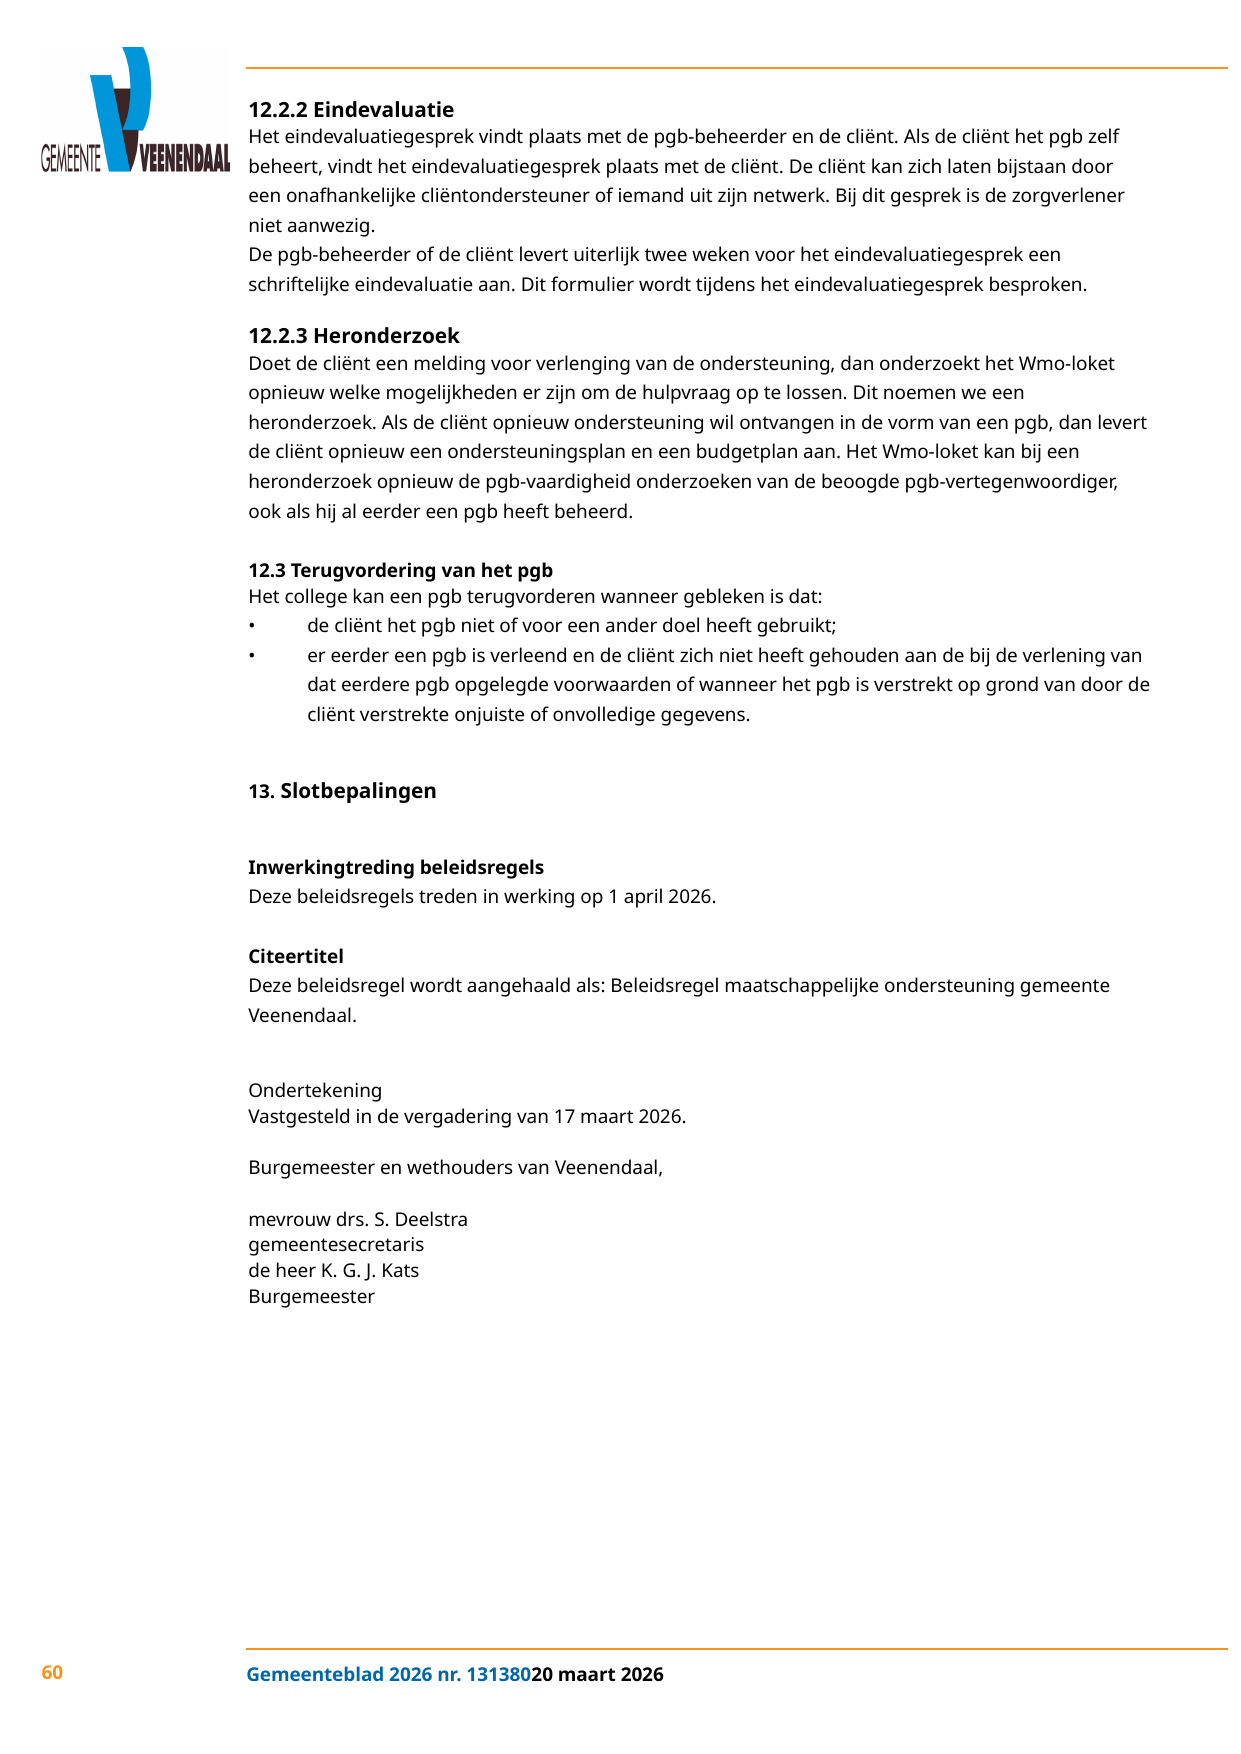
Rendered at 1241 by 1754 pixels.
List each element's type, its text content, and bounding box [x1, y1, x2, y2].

text Ondertekening [248, 1077, 1152, 1103]
text 12.3 Terugvordering van het pgb [248, 557, 1152, 583]
text de heer K. G. J. Kats [248, 1257, 1152, 1283]
list er eerder een pgb is verleend en de cliënt zich niet heeft gehouden aan de bij de verlening van dat eerdere pgb opgelegde voorwaarden of wanneer het pgb is verstrekt op grond van door de cliënt verstrekte onjuiste of onvolledige gegevens. [248, 642, 1152, 727]
text Citeertitel [248, 943, 1152, 968]
text 12.2.3 Heronderzoek [248, 322, 1152, 350]
list de cliënt het pgb niet of voor een ander doel heeft gebruikt; [248, 612, 1152, 638]
text Inwerkingtreding beleidsregels [248, 854, 1152, 880]
text Burgemeester en wethouders van Veenendaal, [248, 1154, 1152, 1180]
text Burgemeester [248, 1283, 1152, 1309]
text Doet de cliënt een melding voor verlenging van de ondersteuning, dan onderzoekt het Wmo-loket opnieuw welke mogelijkheden er zijn om de hulpvraag op te lossen. Dit noemen we een heronderzoek. Als de cliënt opnieuw ondersteuning wil ontvangen in de vorm van een pgb, dan levert de cliënt opnieuw een ondersteuningsplan en een budgetplan aan. Het Wmo-loket kan bij een heronderzoek opnieuw de pgb-vaardigheid onderzoeken van de beoogde pgb-vertegenwoordiger, ook als hij al eerder een pgb heeft beheerd. [248, 350, 1152, 524]
text Deze beleidsregels treden in werking op 1 april 2026. [248, 884, 1152, 909]
text mevrouw drs. S. Deelstra [248, 1206, 1152, 1232]
text Vastgesteld in de vergadering van 17 maart 2026. [248, 1103, 1152, 1129]
text 13. Slotbepalingen [248, 776, 1152, 805]
text Het college kan een pgb terugvorderen wanneer gebleken is dat: [248, 583, 1152, 608]
text gemeentesecretaris [248, 1232, 1152, 1257]
picture [41, 47, 130, 172]
text 12.2.2 Eindevaluatie [248, 95, 1152, 123]
text Het eindevaluatiegesprek vindt plaats met de pgb-beheerder en de cliënt. Als de cliënt het pgb zelf beheert, vindt het eindevaluatiegesprek plaats met de cliënt. De cliënt kan zich laten bijstaan door een onafhankelijke cliëntondersteuner of iemand uit zijn netwerk. Bij dit gesprek is de zorgverlener niet aanwezig. [248, 123, 1152, 238]
picture [123, 47, 231, 172]
text Deze beleidsregel wordt aangehaald als: Beleidsregel maatschappelijke ondersteuning gemeente Veenendaal. [248, 972, 1152, 1028]
text De pgb-beheerder of de cliënt levert uiterlijk twee weken voor het eindevaluatiegesprek een schriftelijke eindevaluatie aan. Dit formulier wordt tijdens het eindevaluatiegesprek besproken. [248, 242, 1152, 297]
